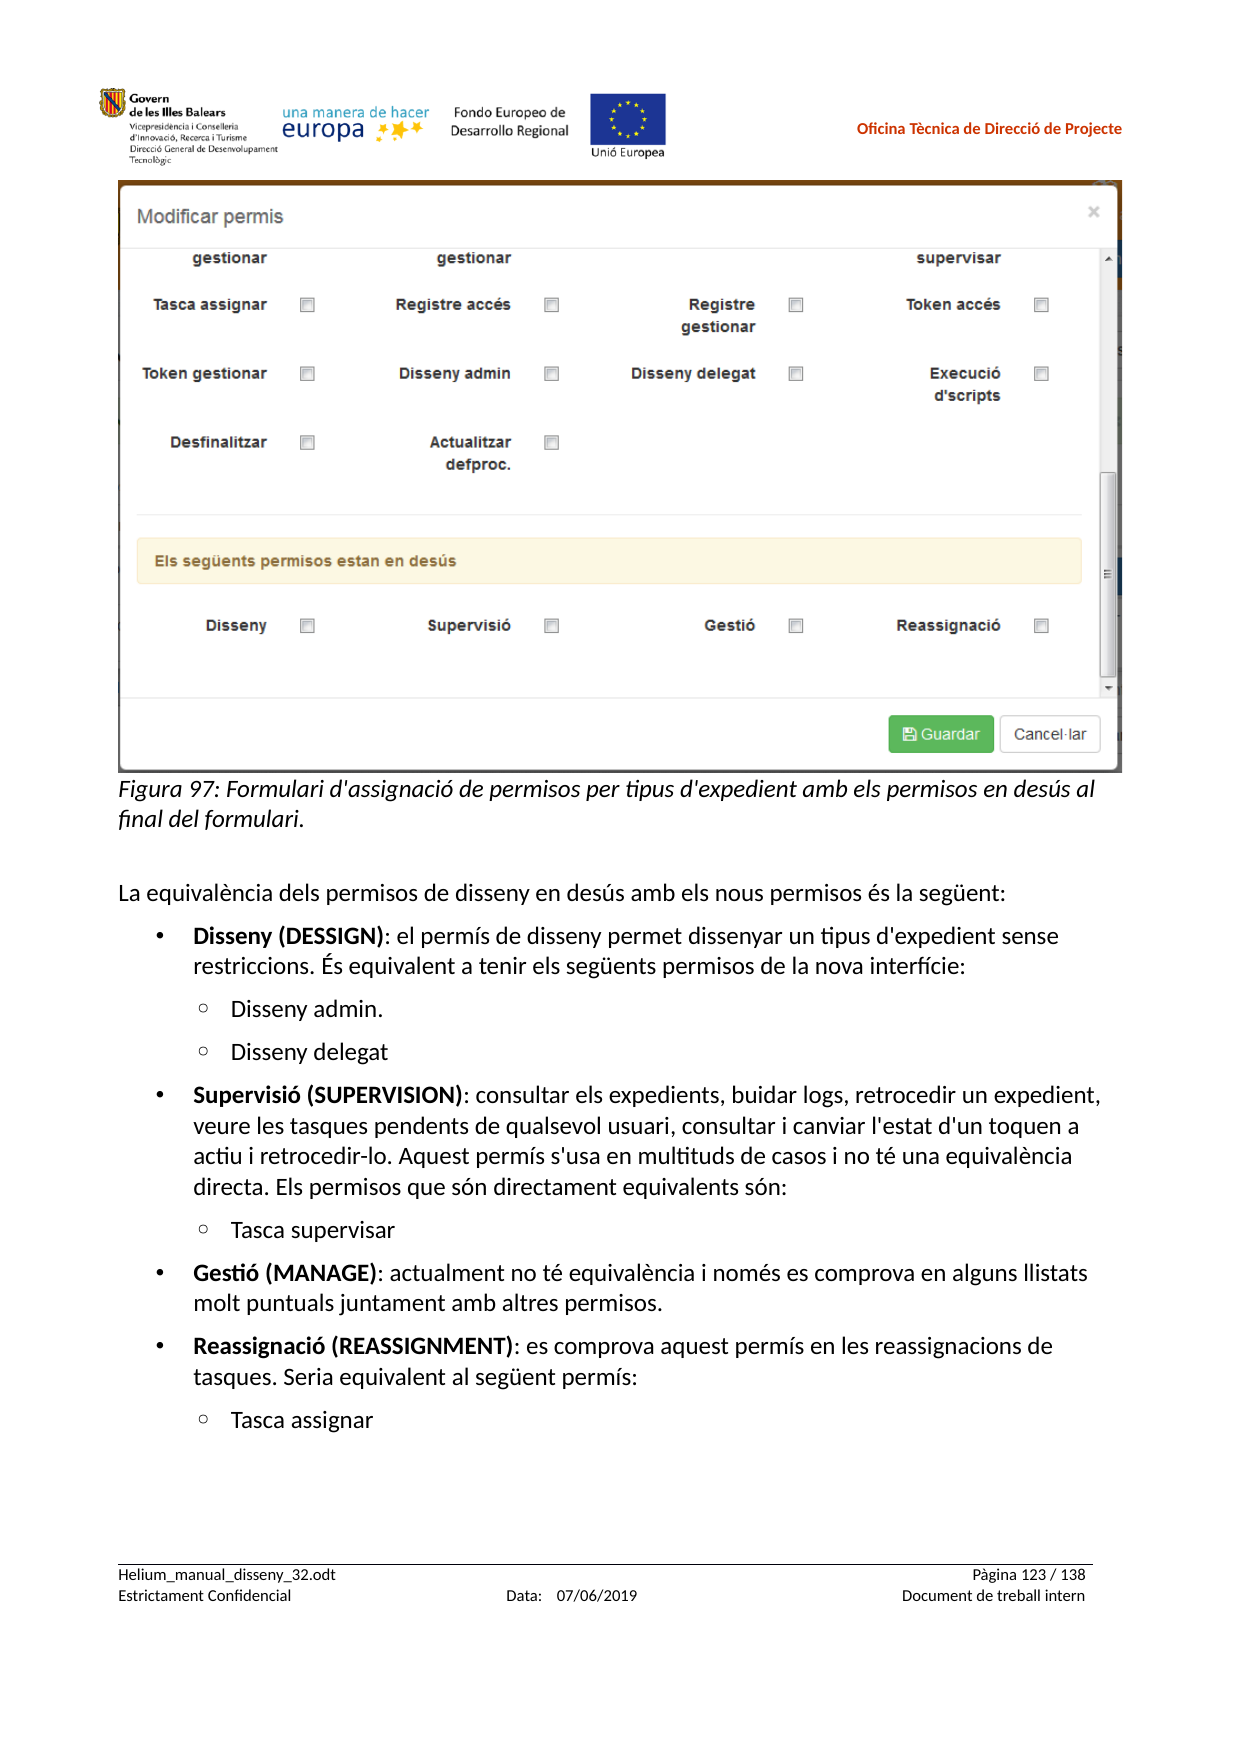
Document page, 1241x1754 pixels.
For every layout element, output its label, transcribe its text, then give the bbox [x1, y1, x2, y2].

list Supervisió (SUPERVISION): consultar els expedients, buidar logs, retrocedir un expedient, veure les tasques pendents de qualsevol usuari, consultar i canviar l'estat d'un toquen a actiu i retrocedir-lo. Aquest permís s'usa en multituds de casos i no té una equivalència directa. Els permisos que són directament equivalents són: [156, 1079, 1122, 1201]
list Tasca assignar [193, 1404, 1122, 1434]
list Tasca supervisar [193, 1214, 1122, 1244]
list Disseny delegat [193, 1036, 1122, 1067]
text La equivalència dels permisos de disseny en desús amb els nous permisos és la següent: [118, 877, 1122, 907]
list Gestió (MANAGE): actualment no té equivalència i només es comprova en alguns llistats molt puntuals juntament amb altres permisos. [156, 1257, 1122, 1318]
text Figura 97: Formulari d'assignació de permisos per tipus d'expedient amb els permisos en desús al final del formulari. [118, 773, 1122, 834]
list Disseny (DESSIGN): el permís de disseny permet dissenyar un tipus d'expedient sense restriccions. És equivalent a tenir els següents permisos de la nova interfície: [156, 920, 1122, 981]
list Disseny admin. [193, 993, 1122, 1024]
picture [118, 180, 1123, 773]
picture [99, 87, 668, 166]
list Reassignació (REASSIGNMENT): es comprova aquest permís en les reassignacions de tasques. Seria equivalent al següent permís: [156, 1331, 1122, 1392]
